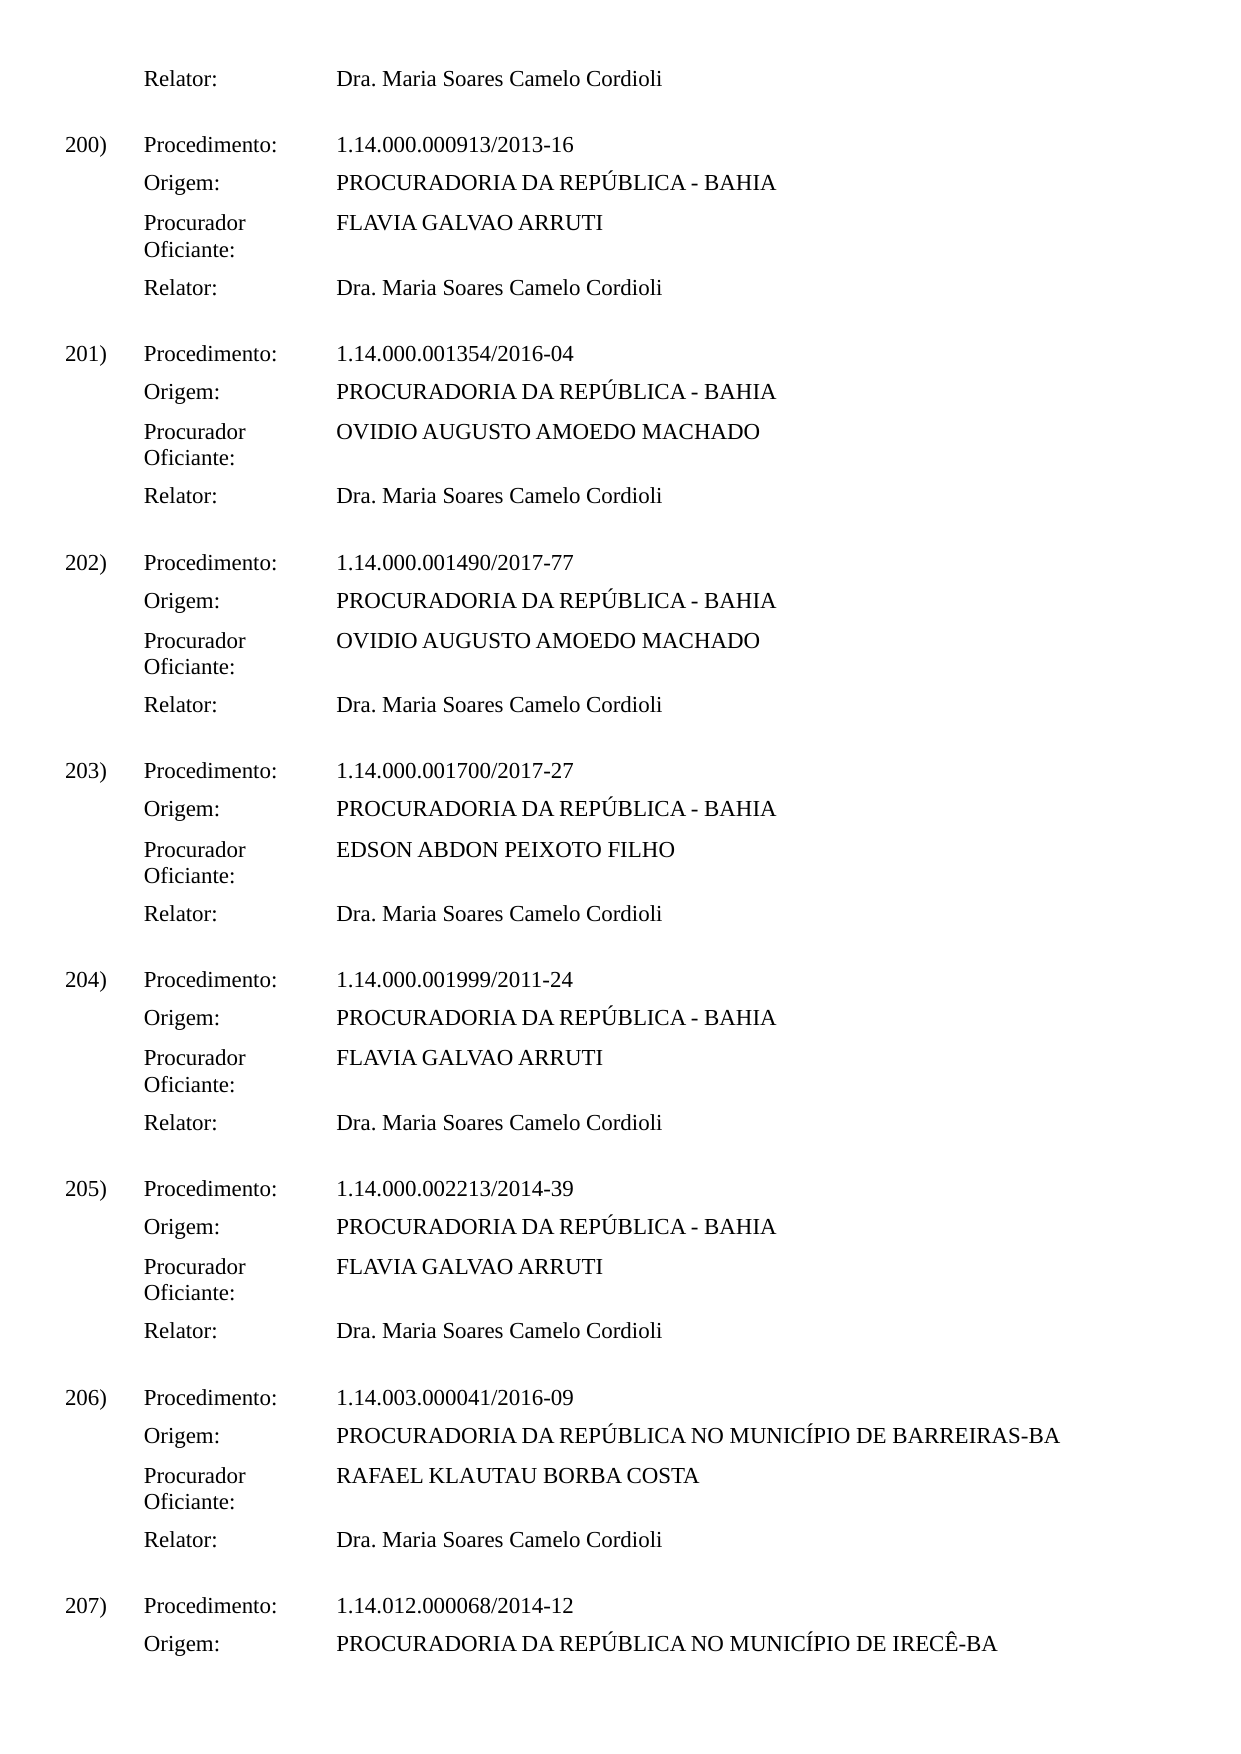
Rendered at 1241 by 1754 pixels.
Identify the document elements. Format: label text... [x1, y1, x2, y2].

table_cell Procurador Oficiante: [138, 1248, 330, 1312]
table_cell Relator: [138, 59, 330, 99]
table_header 200) [59, 126, 138, 163]
table_cell Dra. Maria Soares Camelo Cordioli [330, 685, 1181, 726]
table_cell [59, 999, 138, 1039]
table_cell [59, 1625, 138, 1665]
table_header 1.14.000.001999/2011-24 [330, 961, 1181, 998]
table_cell Dra. Maria Soares Camelo Cordioli [330, 268, 1181, 308]
table_cell PROCURADORIA DA REPÚBLICA - BAHIA [330, 581, 1181, 621]
table_cell PROCURADORIA DA REPÚBLICA NO MUNICÍPIO DE IRECÊ-BA [330, 1625, 1181, 1665]
table_cell OVIDIO AUGUSTO AMOEDO MACHADO [330, 413, 1181, 477]
table_header 1.14.000.001490/2017-77 [330, 543, 1181, 581]
table_header Procedimento: [138, 543, 330, 581]
table_cell [59, 894, 138, 934]
table_cell [59, 1456, 138, 1520]
table_header 1.14.000.002213/2014-39 [330, 1169, 1181, 1207]
table_header 201) [59, 334, 138, 372]
table_cell Origem: [138, 790, 330, 830]
table_cell Relator: [138, 685, 330, 726]
table_cell [59, 1520, 138, 1561]
table_cell Origem: [138, 164, 330, 204]
table_cell Procurador Oficiante: [138, 621, 330, 685]
table_cell [59, 1248, 138, 1312]
table_cell Dra. Maria Soares Camelo Cordioli [330, 894, 1181, 934]
table_header 203) [59, 752, 138, 790]
table_cell Origem: [138, 581, 330, 621]
table_cell [59, 1207, 138, 1247]
table_header 206) [59, 1378, 138, 1416]
table_cell [59, 1416, 138, 1456]
table_cell Origem: [138, 999, 330, 1039]
table_header 205) [59, 1169, 138, 1207]
table_header Procedimento: [138, 752, 330, 790]
table_cell [59, 59, 138, 99]
table_header 204) [59, 961, 138, 998]
table_cell EDSON ABDON PEIXOTO FILHO [330, 830, 1181, 894]
table_cell RAFAEL KLAUTAU BORBA COSTA [330, 1456, 1181, 1520]
table_header Procedimento: [138, 1169, 330, 1207]
table_cell [59, 413, 138, 477]
table_cell Procurador Oficiante: [138, 1456, 330, 1520]
table_cell Dra. Maria Soares Camelo Cordioli [330, 1520, 1181, 1561]
table_cell PROCURADORIA DA REPÚBLICA - BAHIA [330, 1207, 1181, 1247]
table_header 207) [59, 1587, 138, 1625]
table_cell FLAVIA GALVAO ARRUTI [330, 1248, 1181, 1312]
table_cell Procurador Oficiante: [138, 1039, 330, 1103]
table_cell Relator: [138, 1103, 330, 1143]
table_header Procedimento: [138, 126, 330, 163]
table_cell PROCURADORIA DA REPÚBLICA NO MUNICÍPIO DE BARREIRAS-BA [330, 1416, 1181, 1456]
table_cell Dra. Maria Soares Camelo Cordioli [330, 59, 1181, 99]
table_cell [59, 268, 138, 308]
table_cell [59, 621, 138, 685]
table_header 1.14.003.000041/2016-09 [330, 1378, 1181, 1416]
table_cell PROCURADORIA DA REPÚBLICA - BAHIA [330, 999, 1181, 1039]
table_cell Origem: [138, 372, 330, 412]
table_cell FLAVIA GALVAO ARRUTI [330, 1039, 1181, 1103]
table_cell [59, 372, 138, 412]
table_cell Origem: [138, 1625, 330, 1665]
table_header Procedimento: [138, 334, 330, 372]
table_cell Origem: [138, 1416, 330, 1456]
table_cell [59, 1312, 138, 1352]
table_cell [59, 581, 138, 621]
table_header Procedimento: [138, 1587, 330, 1625]
table_cell [59, 1103, 138, 1143]
table_cell FLAVIA GALVAO ARRUTI [330, 204, 1181, 268]
table_cell [59, 830, 138, 894]
table_cell OVIDIO AUGUSTO AMOEDO MACHADO [330, 621, 1181, 685]
table_header 1.14.000.000913/2013-16 [330, 126, 1181, 163]
table_cell [59, 790, 138, 830]
table_cell Dra. Maria Soares Camelo Cordioli [330, 1312, 1181, 1352]
table_cell [59, 685, 138, 726]
table_cell Dra. Maria Soares Camelo Cordioli [330, 1103, 1181, 1143]
table_cell PROCURADORIA DA REPÚBLICA - BAHIA [330, 790, 1181, 830]
table_cell PROCURADORIA DA REPÚBLICA - BAHIA [330, 372, 1181, 412]
table_header 1.14.000.001354/2016-04 [330, 334, 1181, 372]
table_cell Relator: [138, 1312, 330, 1352]
table_header Procedimento: [138, 961, 330, 998]
table_cell PROCURADORIA DA REPÚBLICA - BAHIA [330, 164, 1181, 204]
table_cell [59, 1039, 138, 1103]
table_header Procedimento: [138, 1378, 330, 1416]
table_cell Relator: [138, 894, 330, 934]
table_cell [59, 204, 138, 268]
table_header 202) [59, 543, 138, 581]
table_cell Dra. Maria Soares Camelo Cordioli [330, 477, 1181, 517]
table_cell Relator: [138, 477, 330, 517]
table_cell Procurador Oficiante: [138, 204, 330, 268]
table_header 1.14.012.000068/2014-12 [330, 1587, 1181, 1625]
table_cell Origem: [138, 1207, 330, 1247]
table_header 1.14.000.001700/2017-27 [330, 752, 1181, 790]
table_cell [59, 164, 138, 204]
table_cell Procurador Oficiante: [138, 413, 330, 477]
table_cell Relator: [138, 1520, 330, 1561]
table_cell Procurador Oficiante: [138, 830, 330, 894]
table_cell [59, 477, 138, 517]
table_cell Relator: [138, 268, 330, 308]
